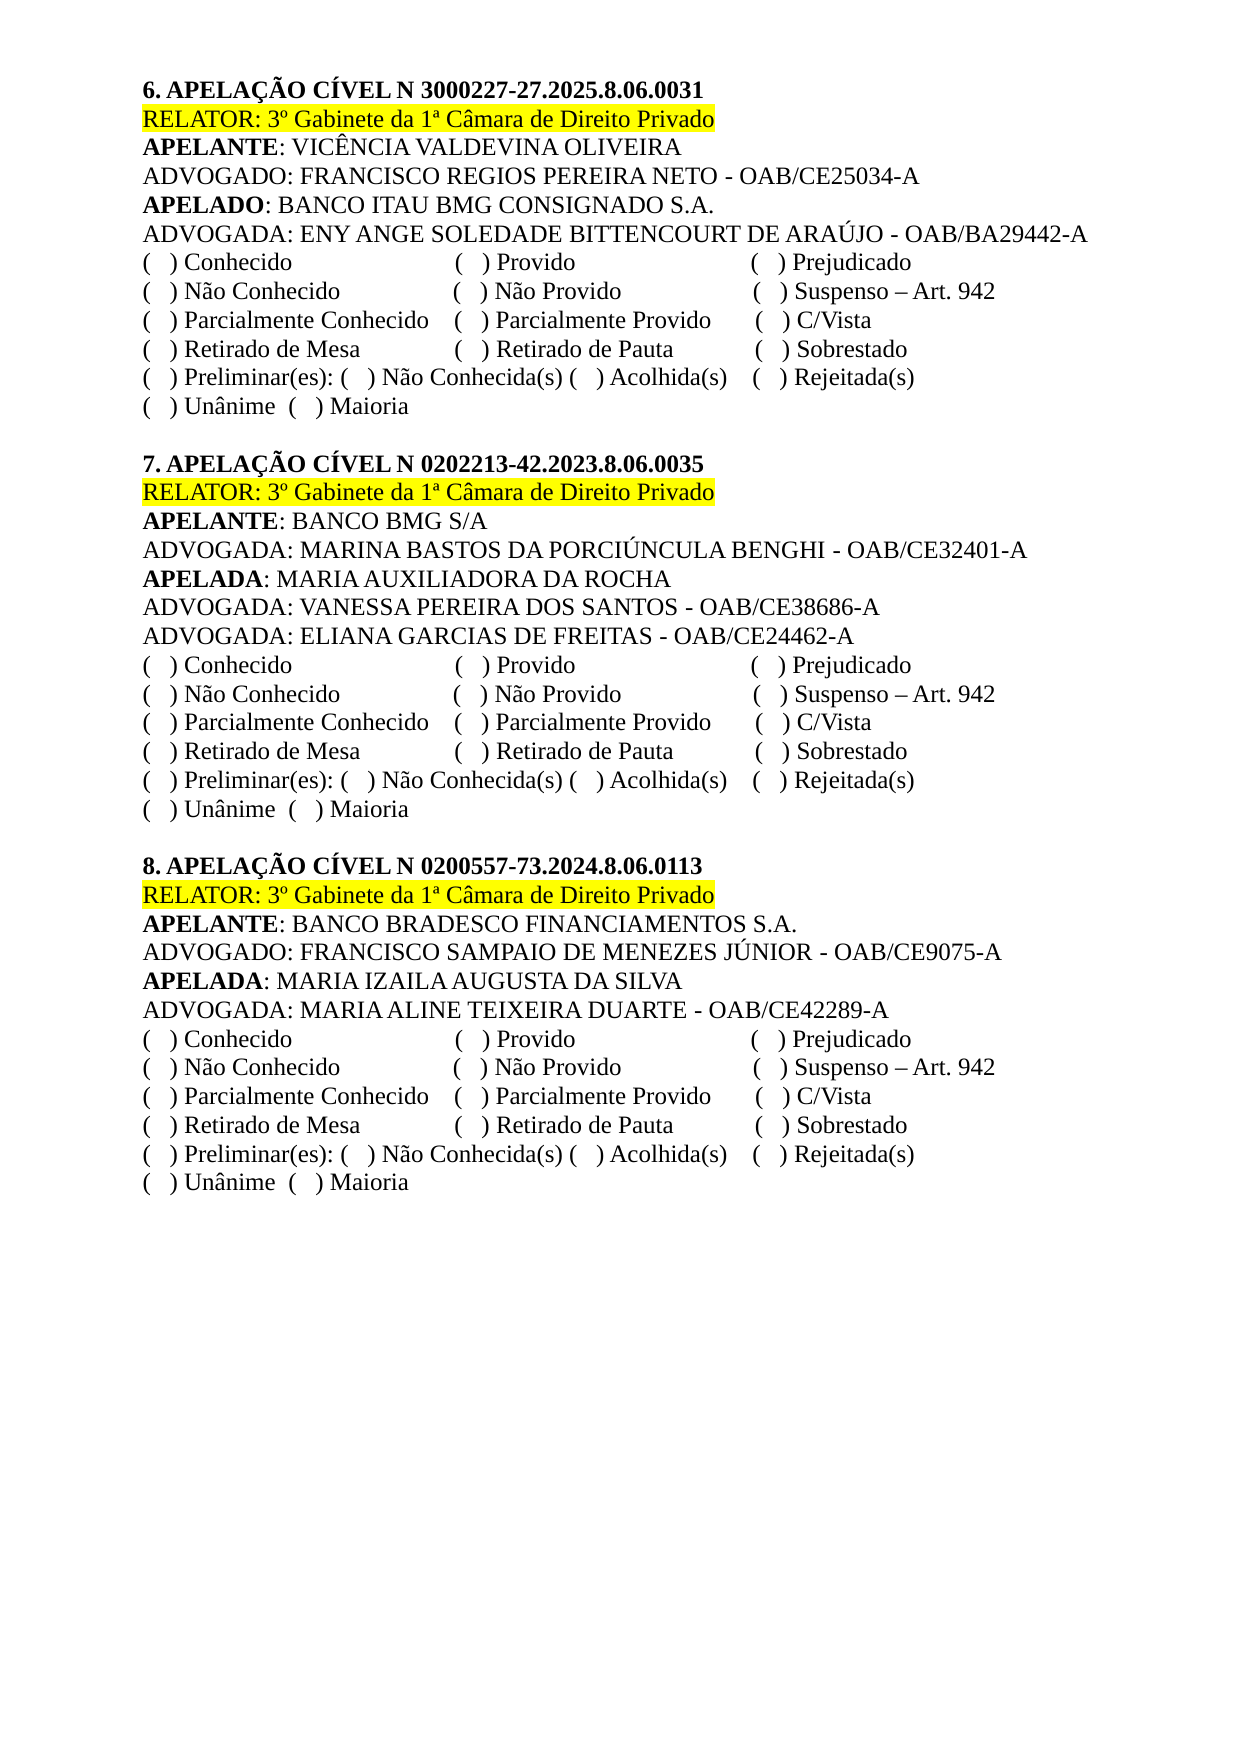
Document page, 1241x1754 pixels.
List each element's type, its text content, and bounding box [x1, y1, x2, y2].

text ( ) Preliminar(es): ( ) Não Conhecida(s) ( ) Acolhida(s) ( ) Rejeitada(s) [142, 765, 1141, 794]
text ( ) Preliminar(es): ( ) Não Conhecida(s) ( ) Acolhida(s) ( ) Rejeitada(s) [142, 1139, 1141, 1167]
text ( ) Parcialmente Conhecido ( ) Parcialmente Provido ( ) C/Vista [142, 1081, 1141, 1110]
text ( ) Retirado de Mesa ( ) Retirado de Pauta ( ) Sobrestado [142, 736, 1141, 765]
text ( ) Retirado de Mesa ( ) Retirado de Pauta ( ) Sobrestado [142, 334, 1141, 362]
text ( ) Unânime ( ) Maioria 7. APELAÇÃO CÍVEL N 0202213-42.2023.8.06.0035 RELATOR: 3º Gabinete da 1ª Câmara de Direito Privado APELANTE: BANCO BMG S/A ADVOGADA: MARINA BASTOS DA PORCIÚNCULA BENGHI - OAB/CE32401-A APELADA: MARIA AUXILIADORA DA ROCHA ADVOGADA: VANESSA PEREIRA DOS SANTOS - OAB/CE38686-A ADVOGADA: ELIANA GARCIAS DE FREITAS - OAB/CE24462-A ( ) Conhecido ( ) Provido ( ) Prejudicado [142, 391, 1141, 679]
text ( ) Unânime ( ) Maioria [142, 1167, 1141, 1254]
text 6. APELAÇÃO CÍVEL N 3000227-27.2025.8.06.0031 RELATOR: 3º Gabinete da 1ª Câmara de Direito Privado APELANTE: VICÊNCIA VALDEVINA OLIVEIRA ADVOGADO: FRANCISCO REGIOS PEREIRA NETO - OAB/CE25034-A APELADO: BANCO ITAU BMG CONSIGNADO S.A. ADVOGADA: ENY ANGE SOLEDADE BITTENCOURT DE ARAÚJO - OAB/BA29442-A ( ) Conhecido ( ) Provido ( ) Prejudicado [142, 75, 1141, 276]
text ( ) Não Conhecido ( ) Não Provido ( ) Suspenso – Art. 942 [142, 1052, 1141, 1081]
text ( ) Preliminar(es): ( ) Não Conhecida(s) ( ) Acolhida(s) ( ) Rejeitada(s) [142, 362, 1141, 391]
text ( ) Parcialmente Conhecido ( ) Parcialmente Provido ( ) C/Vista [142, 305, 1141, 334]
text ( ) Não Conhecido ( ) Não Provido ( ) Suspenso – Art. 942 [142, 276, 1141, 305]
text ( ) Retirado de Mesa ( ) Retirado de Pauta ( ) Sobrestado [142, 1110, 1141, 1139]
text ( ) Parcialmente Conhecido ( ) Parcialmente Provido ( ) C/Vista [142, 707, 1141, 736]
text ( ) Unânime ( ) Maioria 8. APELAÇÃO CÍVEL N 0200557-73.2024.8.06.0113 RELATOR: 3º Gabinete da 1ª Câmara de Direito Privado APELANTE: BANCO BRADESCO FINANCIAMENTOS S.A. ADVOGADO: FRANCISCO SAMPAIO DE MENEZES JÚNIOR - OAB/CE9075-A APELADA: MARIA IZAILA AUGUSTA DA SILVA ADVOGADA: MARIA ALINE TEIXEIRA DUARTE - OAB/CE42289-A ( ) Conhecido ( ) Provido ( ) Prejudicado [142, 794, 1141, 1052]
text ( ) Não Conhecido ( ) Não Provido ( ) Suspenso – Art. 942 [142, 679, 1141, 707]
